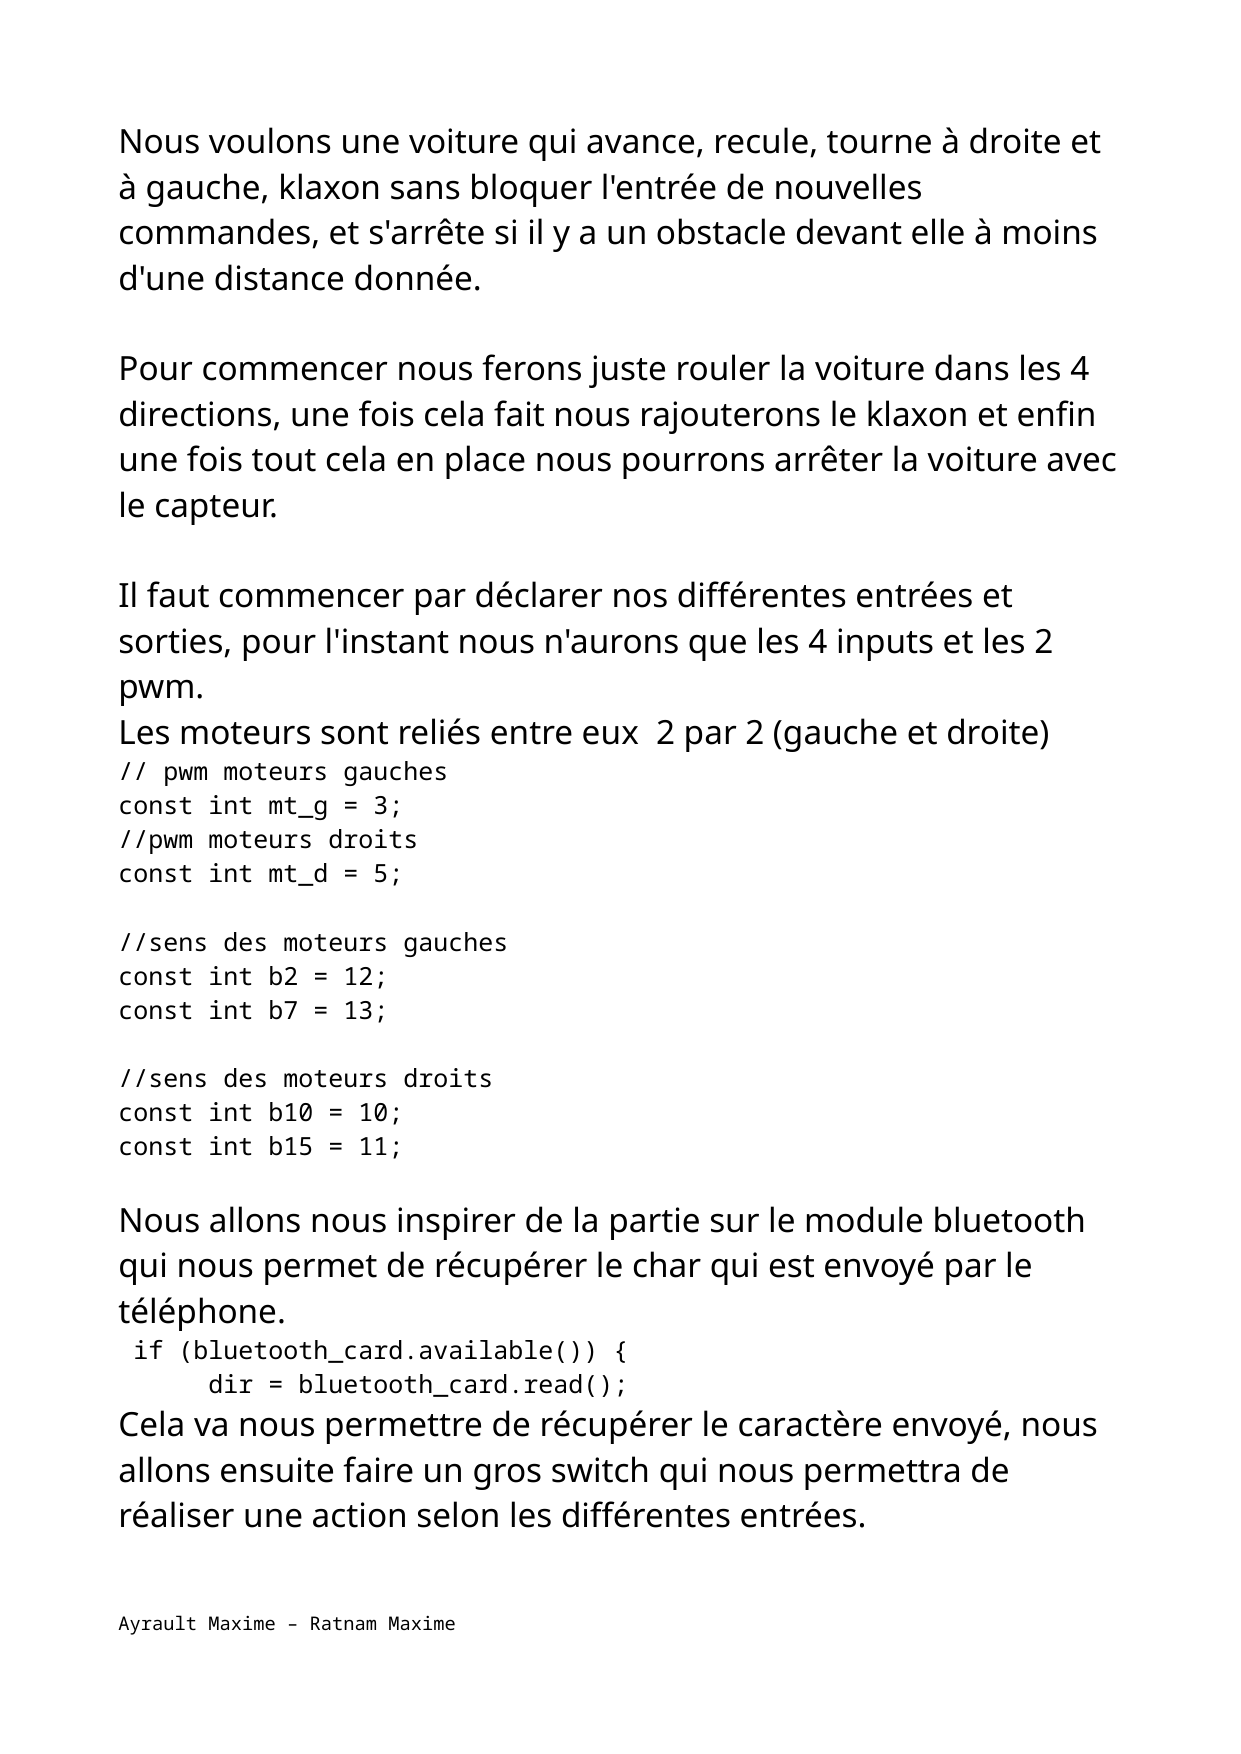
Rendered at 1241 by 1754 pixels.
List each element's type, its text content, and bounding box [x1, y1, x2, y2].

text const int b2 = 12; [118, 958, 1122, 992]
text Les moteurs sont reliés entre eux 2 par 2 (gauche et droite) // pwm moteurs gauches [118, 708, 1122, 788]
text //sens des moteurs gauches [118, 924, 1122, 958]
text //pwm moteurs droits [118, 822, 1122, 856]
text const int b15 = 11; [118, 1129, 1122, 1163]
text const int mt_d = 5; [118, 856, 1122, 890]
text dir = bluetooth_card.read(); [118, 1367, 1122, 1401]
text Il faut commencer par déclarer nos différentes entrées et sorties, pour l'instant nous n'aurons que les 4 inputs et les 2 pwm. [118, 572, 1122, 708]
text //sens des moteurs droits [118, 1061, 1122, 1094]
text Nous voulons une voiture qui avance, recule, tourne à droite et à gauche, klaxon sans bloquer l'entrée de nouvelles commandes, et s'arrête si il y a un obstacle devant elle à moins d'une distance donnée. [118, 118, 1122, 300]
text const int b10 = 10; [118, 1094, 1122, 1129]
text const int mt_g = 3; [118, 788, 1122, 822]
text Pour commencer nous ferons juste rouler la voiture dans les 4 directions, une fois cela fait nous rajouterons le klaxon et enfin une fois tout cela en place nous pourrons arrêter la voiture avec le capteur. [118, 345, 1122, 527]
text const int b7 = 13; [118, 992, 1122, 1026]
text Cela va nous permettre de récupérer le caractère envoyé, nous allons ensuite faire un gros switch qui nous permettra de réaliser une action selon les différentes entrées. [118, 1401, 1122, 1537]
text Nous allons nous inspirer de la partie sur le module bluetooth qui nous permet de récupérer le char qui est envoyé par le téléphone. if (bluetooth_card.available()) { [118, 1197, 1122, 1367]
